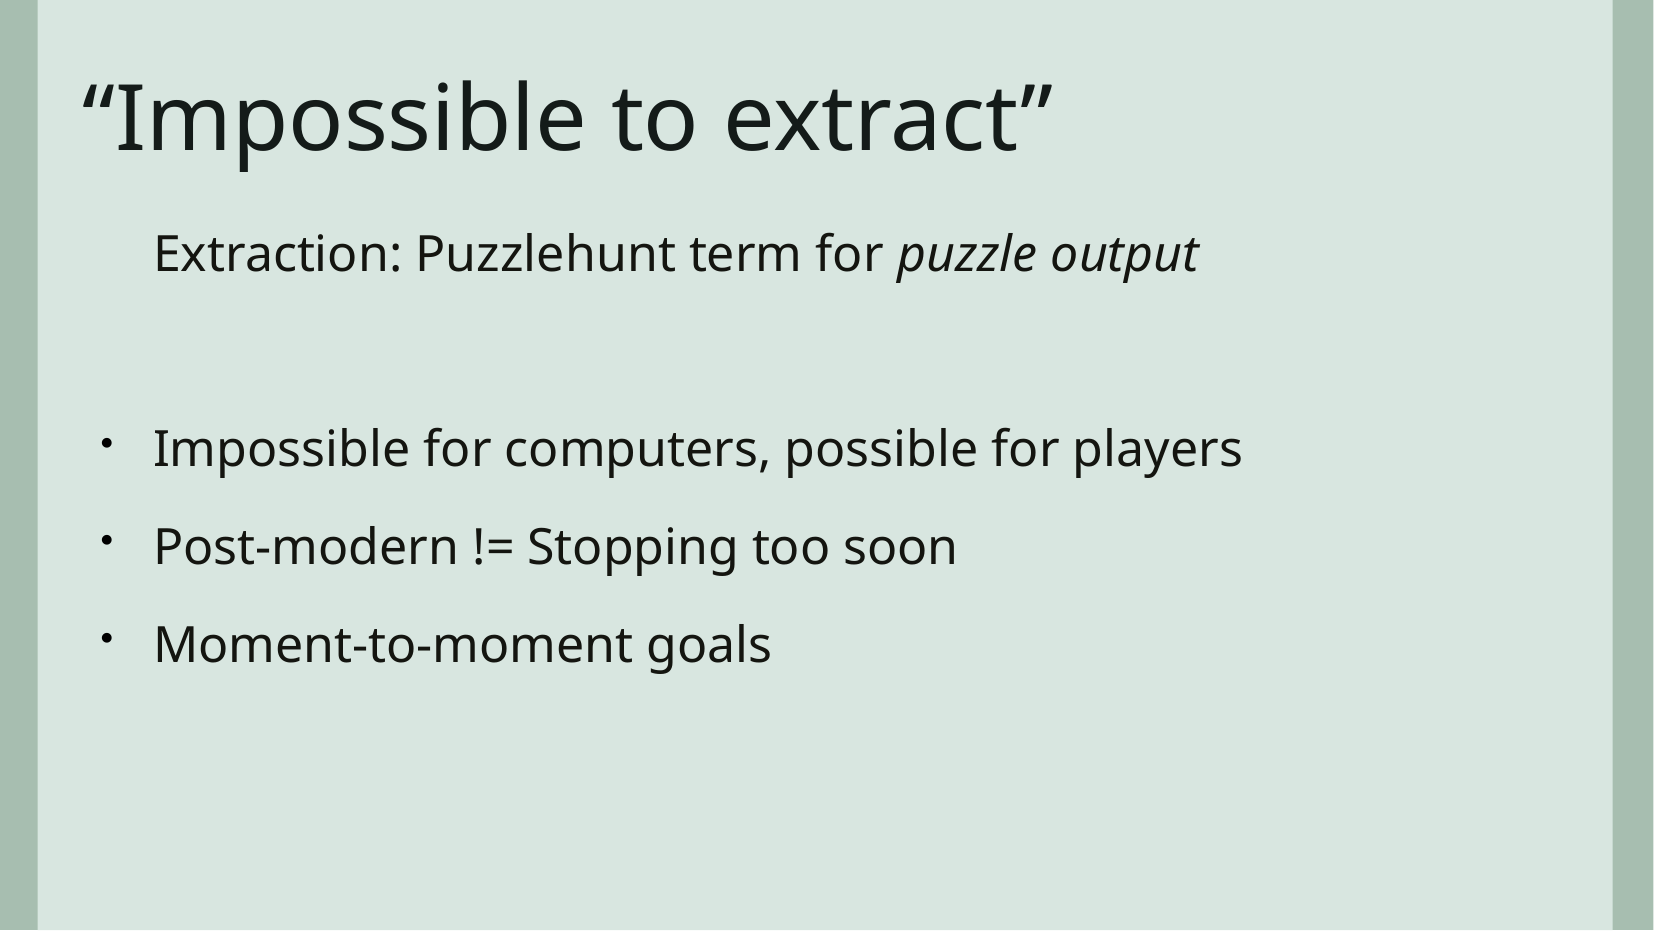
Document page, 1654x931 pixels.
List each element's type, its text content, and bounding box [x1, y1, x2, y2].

list Extraction: Puzzlehunt term for puzzle output Impossible for computers, possible for players Post-modern != Stopping too soon Moment-to-moment goals [82, 217, 1351, 758]
title “Impossible to extract” [82, 37, 1576, 193]
